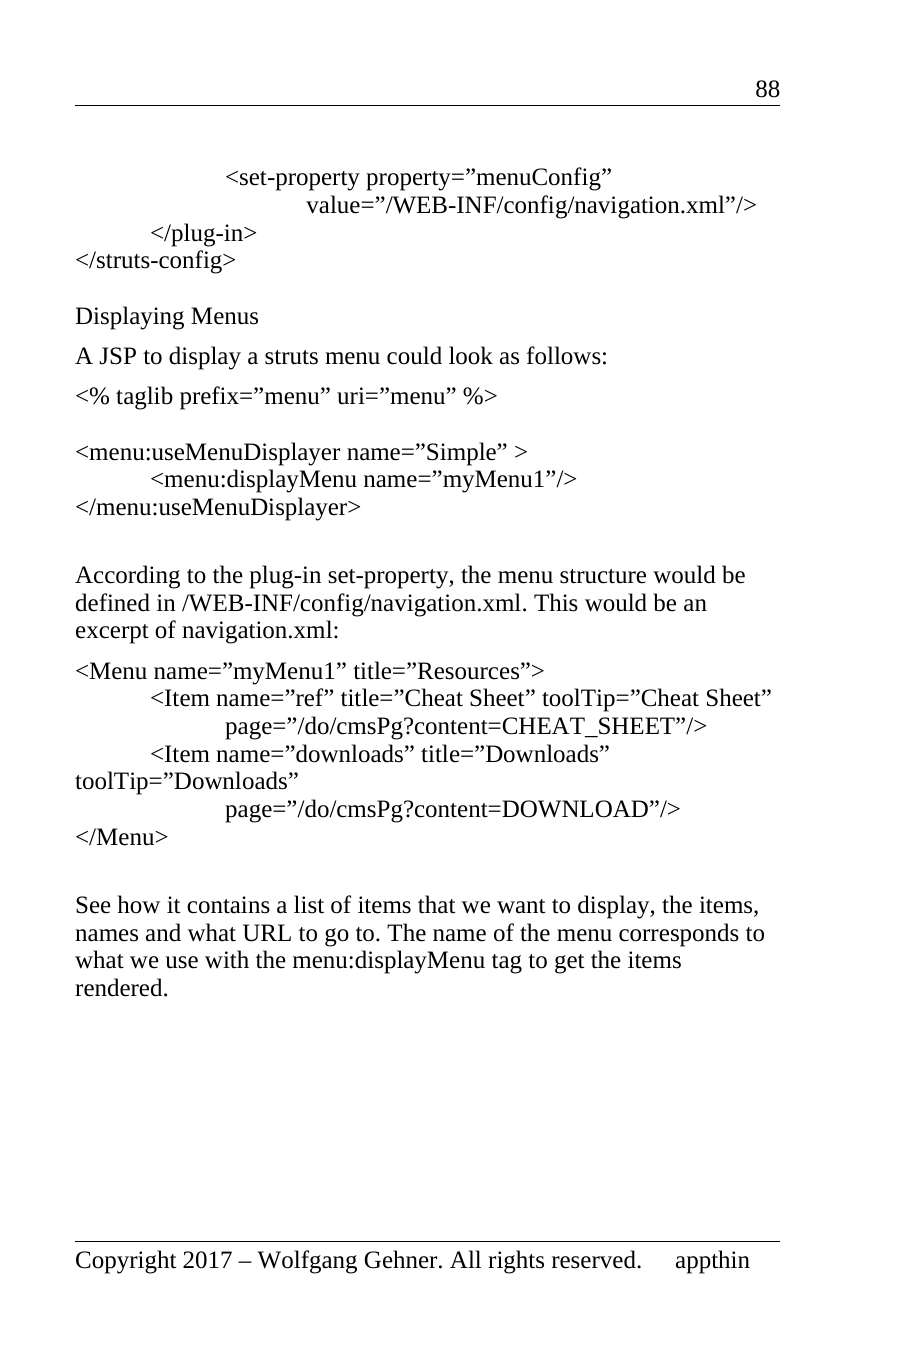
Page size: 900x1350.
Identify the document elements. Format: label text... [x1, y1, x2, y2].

text See how it contains a list of items that we want to display, the items, names and what URL to go to. The name of the menu corresponds to what we use with the menu:displayMenu tag to get the items rendered. [75, 891, 780, 1002]
text A JSP to display a struts menu could look as follows: [75, 342, 780, 370]
text <Menu name=”myMenu1” title=”Resources”> <Item name=”ref” title=”Cheat Sheet” toolTip=”Cheat Sheet” page=”/do/cmsPg?content=CHEAT_SHEET”/> <Item name=”downloads” title=”Downloads” toolTip=”Downloads” page=”/do/cmsPg?content=DOWNLOAD”/> </Menu> [75, 657, 780, 878]
text According to the plug-in set-property, the menu structure would be defined in /WEB-INF/config/navigation.xml. This would be an excerpt of navigation.xml: [75, 533, 780, 644]
text Displaying Menus [75, 274, 780, 330]
text <set-property property=”menuConfig” value=”/WEB-INF/config/navigation.xml”/> </plug-in> </struts-config> [75, 163, 780, 274]
text <% taglib prefix=”menu” uri=”menu” %> <menu:useMenuDisplayer name=”Simple” > <menu:displayMenu name=”myMenu1”/> </menu:useMenuDisplayer> [75, 382, 780, 521]
